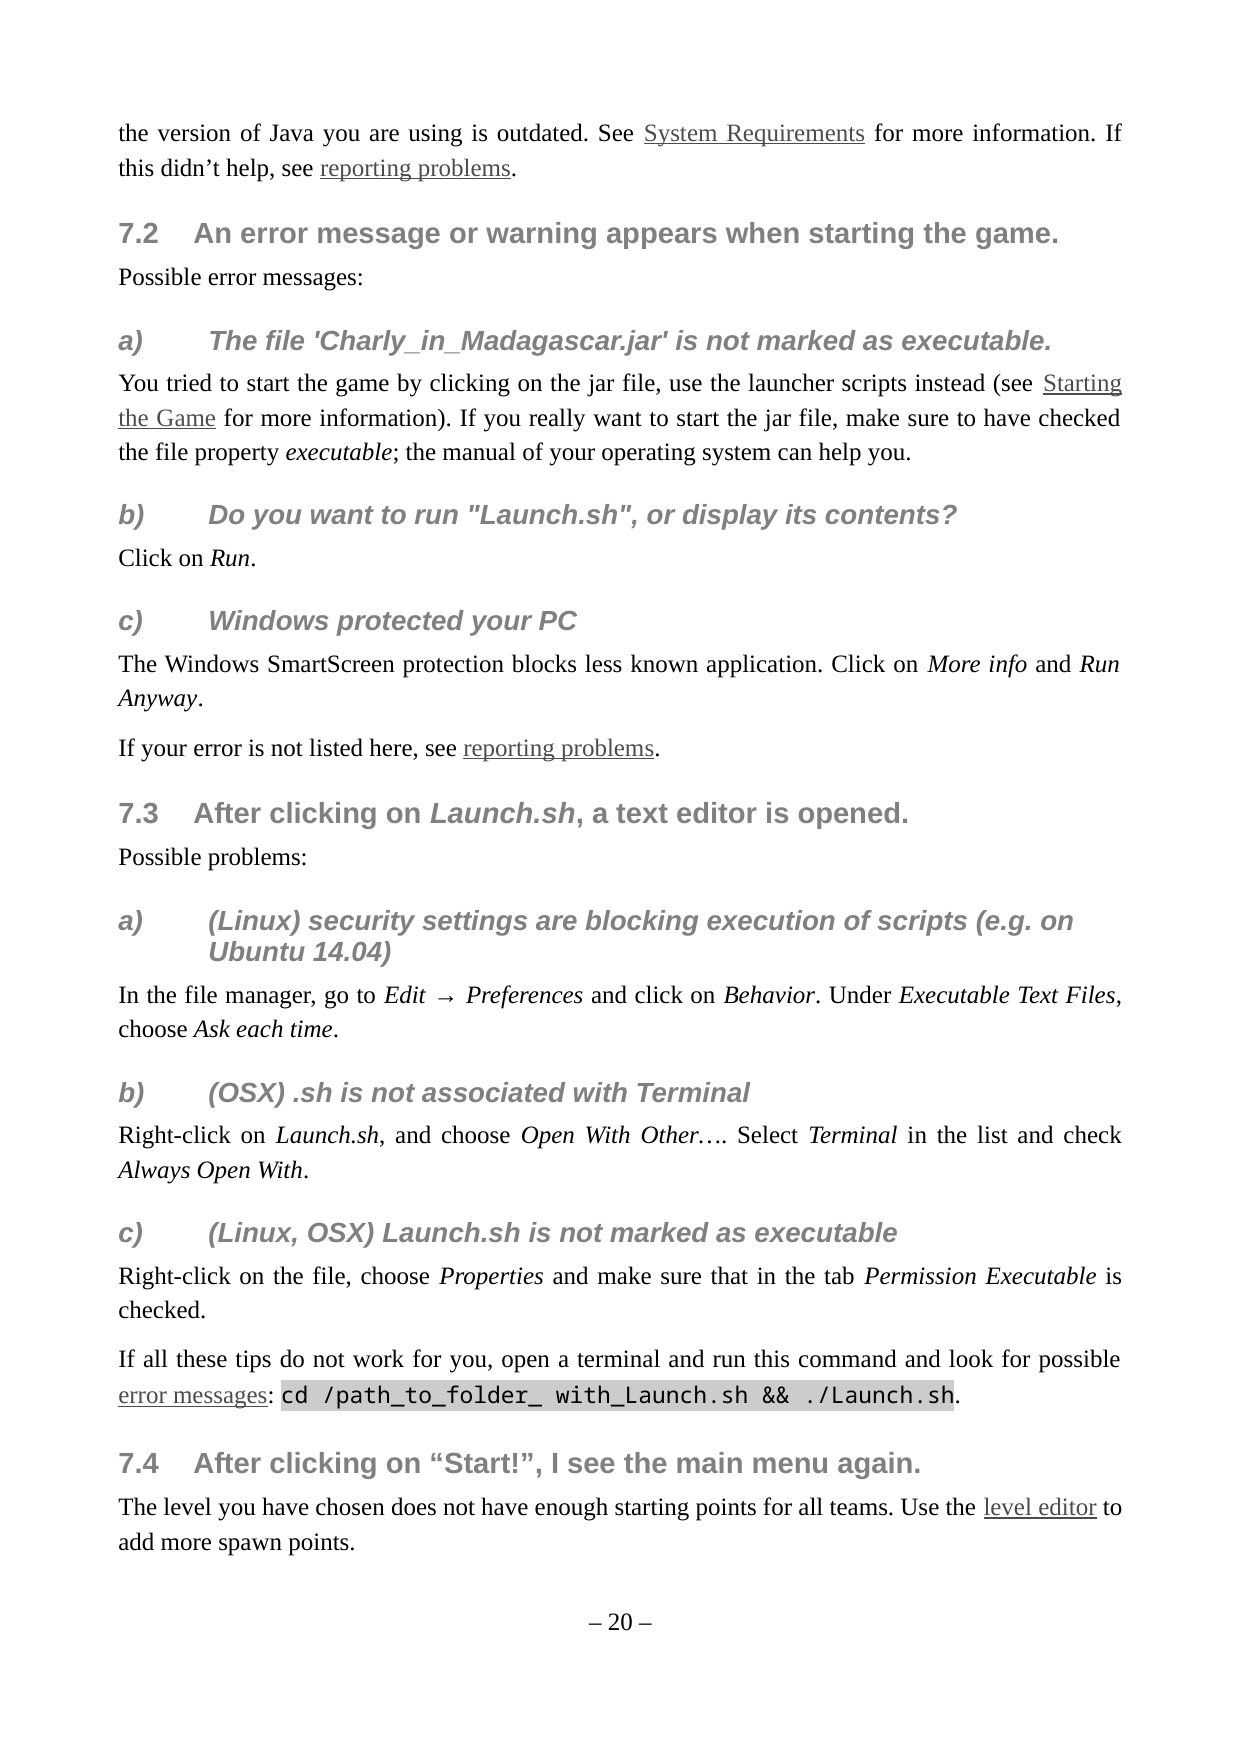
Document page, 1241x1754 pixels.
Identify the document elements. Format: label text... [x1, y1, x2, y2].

text You tried to start the game by clicking on the jar file, use the launcher scripts instead (see Starting the Game for more information). If you really want to start the jar file, make sure to have checked the file property executable; the manual of your operating system can help you. [118, 368, 1122, 466]
text If all these tips do not work for you, open a terminal and run this command and look for possible error messages: cd /path_to_folder_ with_Launch.sh && ./Launch.sh. [118, 1344, 1122, 1411]
text Possible error messages: [118, 262, 1122, 291]
subtitle (Linux, OSX) Launch.sh is not marked as executable [118, 1217, 1122, 1248]
text The Windows SmartScreen protection blocks less known application. Click on More info and Run Anyway. [118, 649, 1122, 712]
subtitle After clicking on “Start!”, I see the main menu again. [118, 1446, 1122, 1480]
text Right-click on Launch.sh, and choose Open With Other…. Select Terminal in the list and check Always Open With. [118, 1121, 1122, 1184]
text Click on Run. [118, 543, 1122, 572]
subtitle (OSX) .sh is not associated with Terminal [118, 1076, 1122, 1108]
text the version of Java you are using is outdated. See System Requirements for more information. If this didn’t help, see reporting problems. [118, 118, 1122, 181]
text In the file manager, go to Edit → Preferences and click on Behavior. Under Executable Text Files, choose Ask each time. [118, 980, 1122, 1043]
text If your error is not listed here, see reporting problems. [118, 733, 1122, 761]
subtitle After clicking on Launch.sh, a text editor is opened. [118, 796, 1122, 830]
subtitle Do you want to run "Launch.sh", or display its contents? [118, 499, 1122, 531]
subtitle An error message or warning appears when starting the game. [118, 216, 1122, 250]
subtitle (Linux) security settings are blocking execution of scripts (e.g. on Ubuntu 14.04) [118, 904, 1122, 968]
text Right-click on the file, choose Properties and make sure that in the tab Permission Executable is checked. [118, 1261, 1122, 1324]
subtitle Windows protected your PC [118, 605, 1122, 637]
text The level you have chosen does not have enough starting points for all teams. Use the level editor to add more spawn points. [118, 1492, 1122, 1555]
subtitle The file 'Charly_in_Madagascar.jar' is not marked as executable. [118, 324, 1122, 356]
text Possible problems: [118, 842, 1122, 871]
